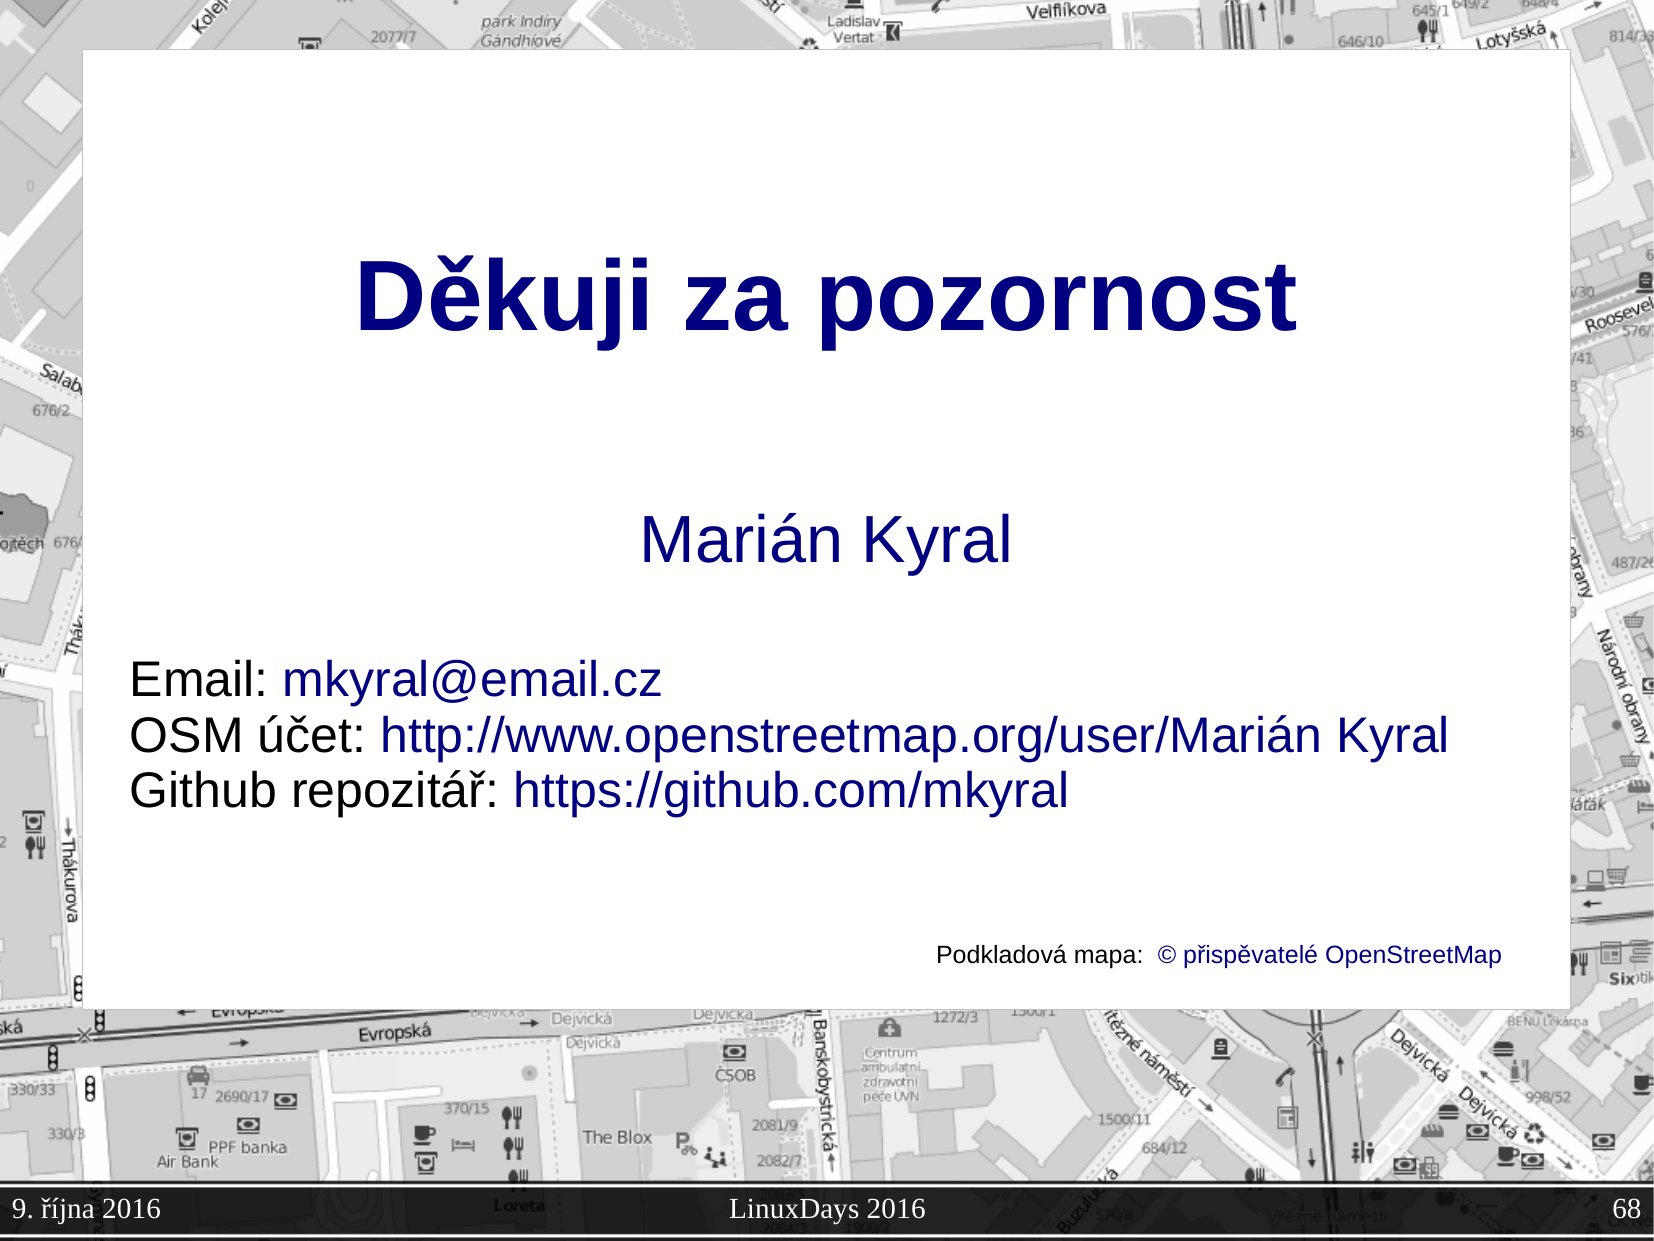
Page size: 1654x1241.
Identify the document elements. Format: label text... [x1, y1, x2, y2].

subtitle Děkuji za pozornost Marián Kyral Email: mkyral@email.cz OSM účet: http://www.openstreetmap.org/user/Marián Kyral Github repozitář: https://github.com/mkyral [82, 49, 1571, 1010]
text_box Podkladová mapa: © přispěvatelé OpenStreetMap [921, 933, 1560, 984]
picture [0, 0, 1654, 1241]
